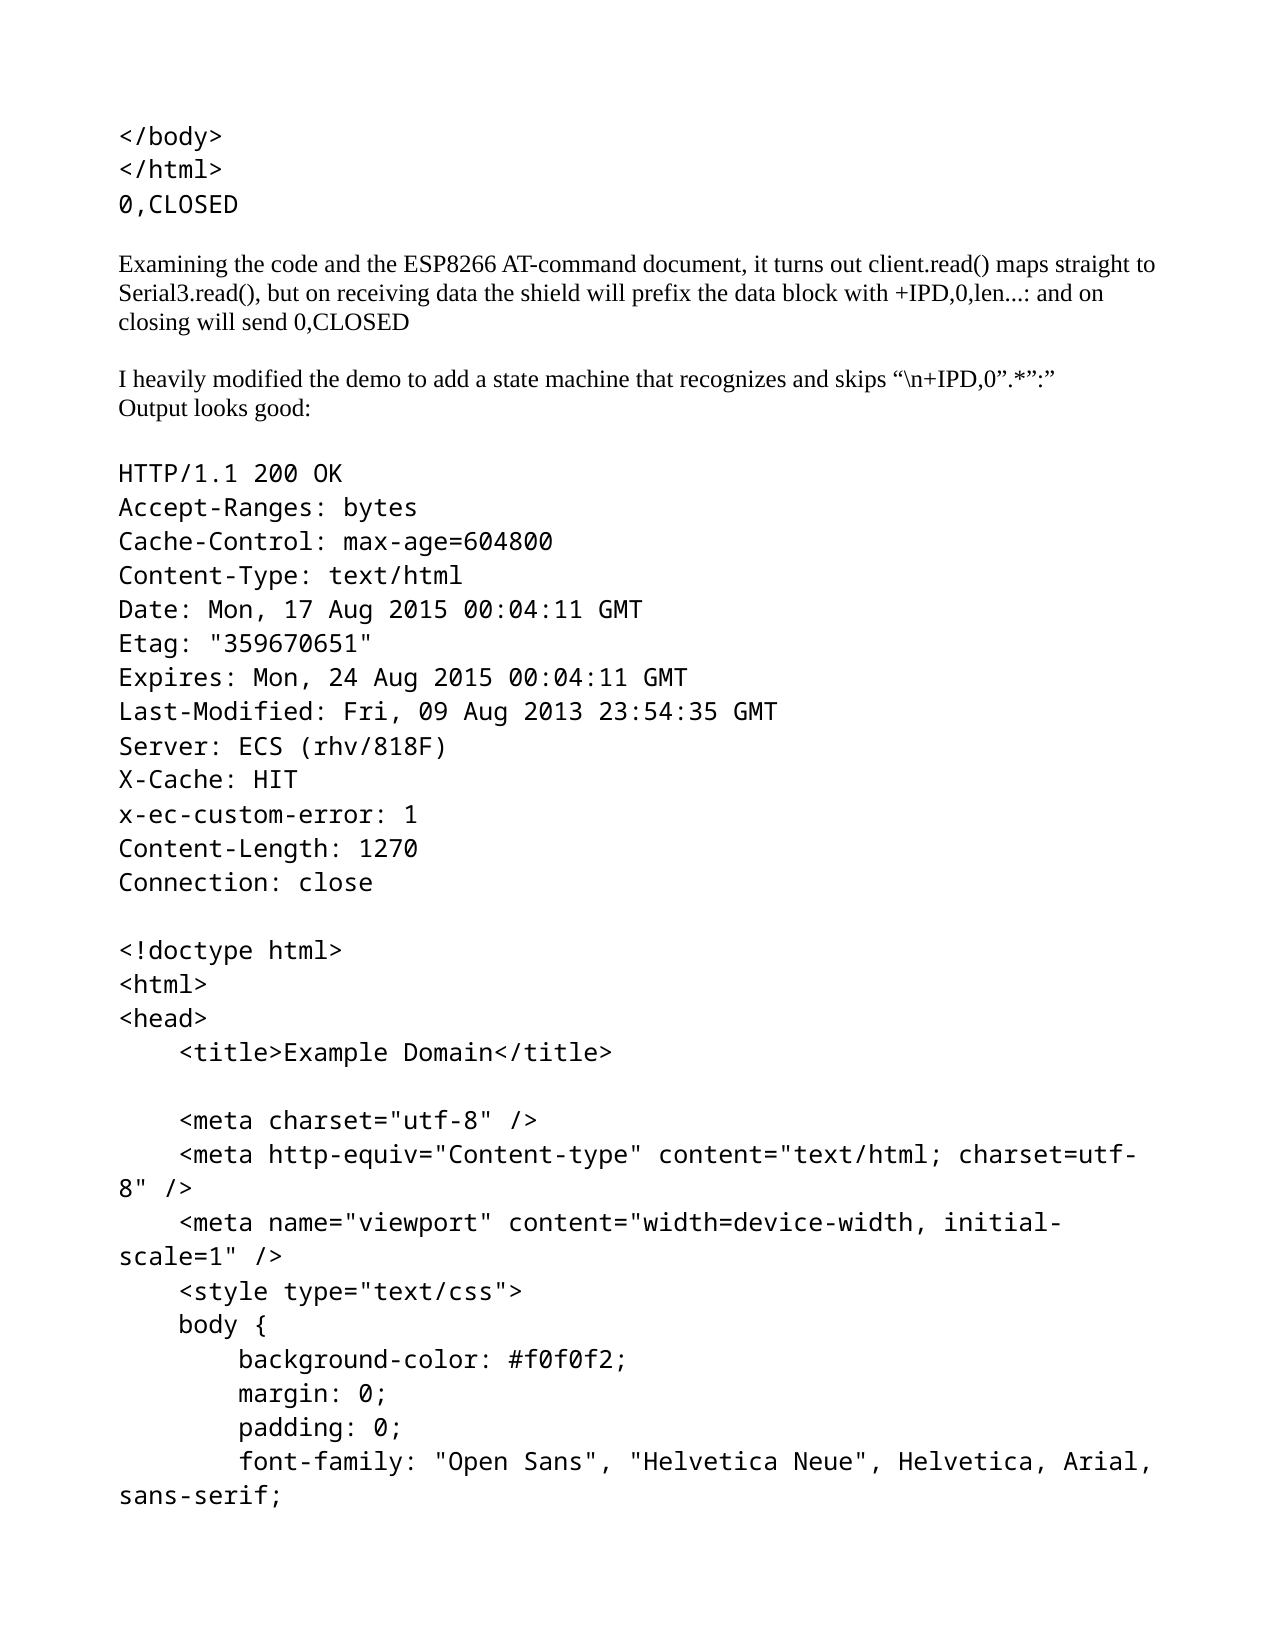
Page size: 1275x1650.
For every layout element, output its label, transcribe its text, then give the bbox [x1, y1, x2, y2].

text Date: Mon, 17 Aug 2015 00:04:11 GMT [118, 592, 1157, 626]
text <title>Example Domain</title> [118, 1035, 1157, 1069]
text Accept-Ranges: bytes [118, 490, 1157, 524]
text <meta http-equiv="Content-type" content="text/html; charset=utf-8" /> [118, 1137, 1157, 1205]
text Content-Length: 1270 [118, 830, 1157, 864]
text Connection: close [118, 864, 1157, 898]
text body { [118, 1307, 1157, 1341]
text Server: ECS (rhv/818F) [118, 728, 1157, 762]
text Content-Type: text/html [118, 558, 1157, 592]
text 0,CLOSED [118, 186, 1157, 220]
text <head> [118, 1001, 1157, 1035]
text x-ec-custom-error: 1 [118, 796, 1157, 830]
text HTTP/1.1 200 OK [118, 456, 1157, 490]
text </body> [118, 118, 1157, 152]
text I heavily modified the demo to add a state machine that recognizes and skips “\n+IPD,0”.*”:” [118, 364, 1157, 393]
text Examining the code and the ESP8266 AT-command document, it turns out client.read() maps straight to Serial3.read(), but on receiving data the shield will prefix the data block with +IPD,0,len...: and on closing will send 0,CLOSED [118, 249, 1157, 335]
text margin: 0; [118, 1375, 1157, 1409]
text padding: 0; [118, 1409, 1157, 1443]
text Output looks good: [118, 393, 1157, 422]
text Last-Modified: Fri, 09 Aug 2013 23:54:35 GMT [118, 694, 1157, 728]
text Expires: Mon, 24 Aug 2015 00:04:11 GMT [118, 660, 1157, 694]
text <meta charset="utf-8" /> [118, 1103, 1157, 1137]
text <style type="text/css"> [118, 1273, 1157, 1307]
text Cache-Control: max-age=604800 [118, 524, 1157, 558]
text background-color: #f0f0f2; [118, 1341, 1157, 1375]
text </html> [118, 152, 1157, 186]
text <!doctype html> [118, 932, 1157, 967]
text Etag: "359670651" [118, 626, 1157, 660]
text X-Cache: HIT [118, 762, 1157, 796]
text <html> [118, 967, 1157, 1001]
text <meta name="viewport" content="width=device-width, initial-scale=1" /> [118, 1205, 1157, 1273]
text font-family: "Open Sans", "Helvetica Neue", Helvetica, Arial, sans-serif; [118, 1443, 1157, 1512]
